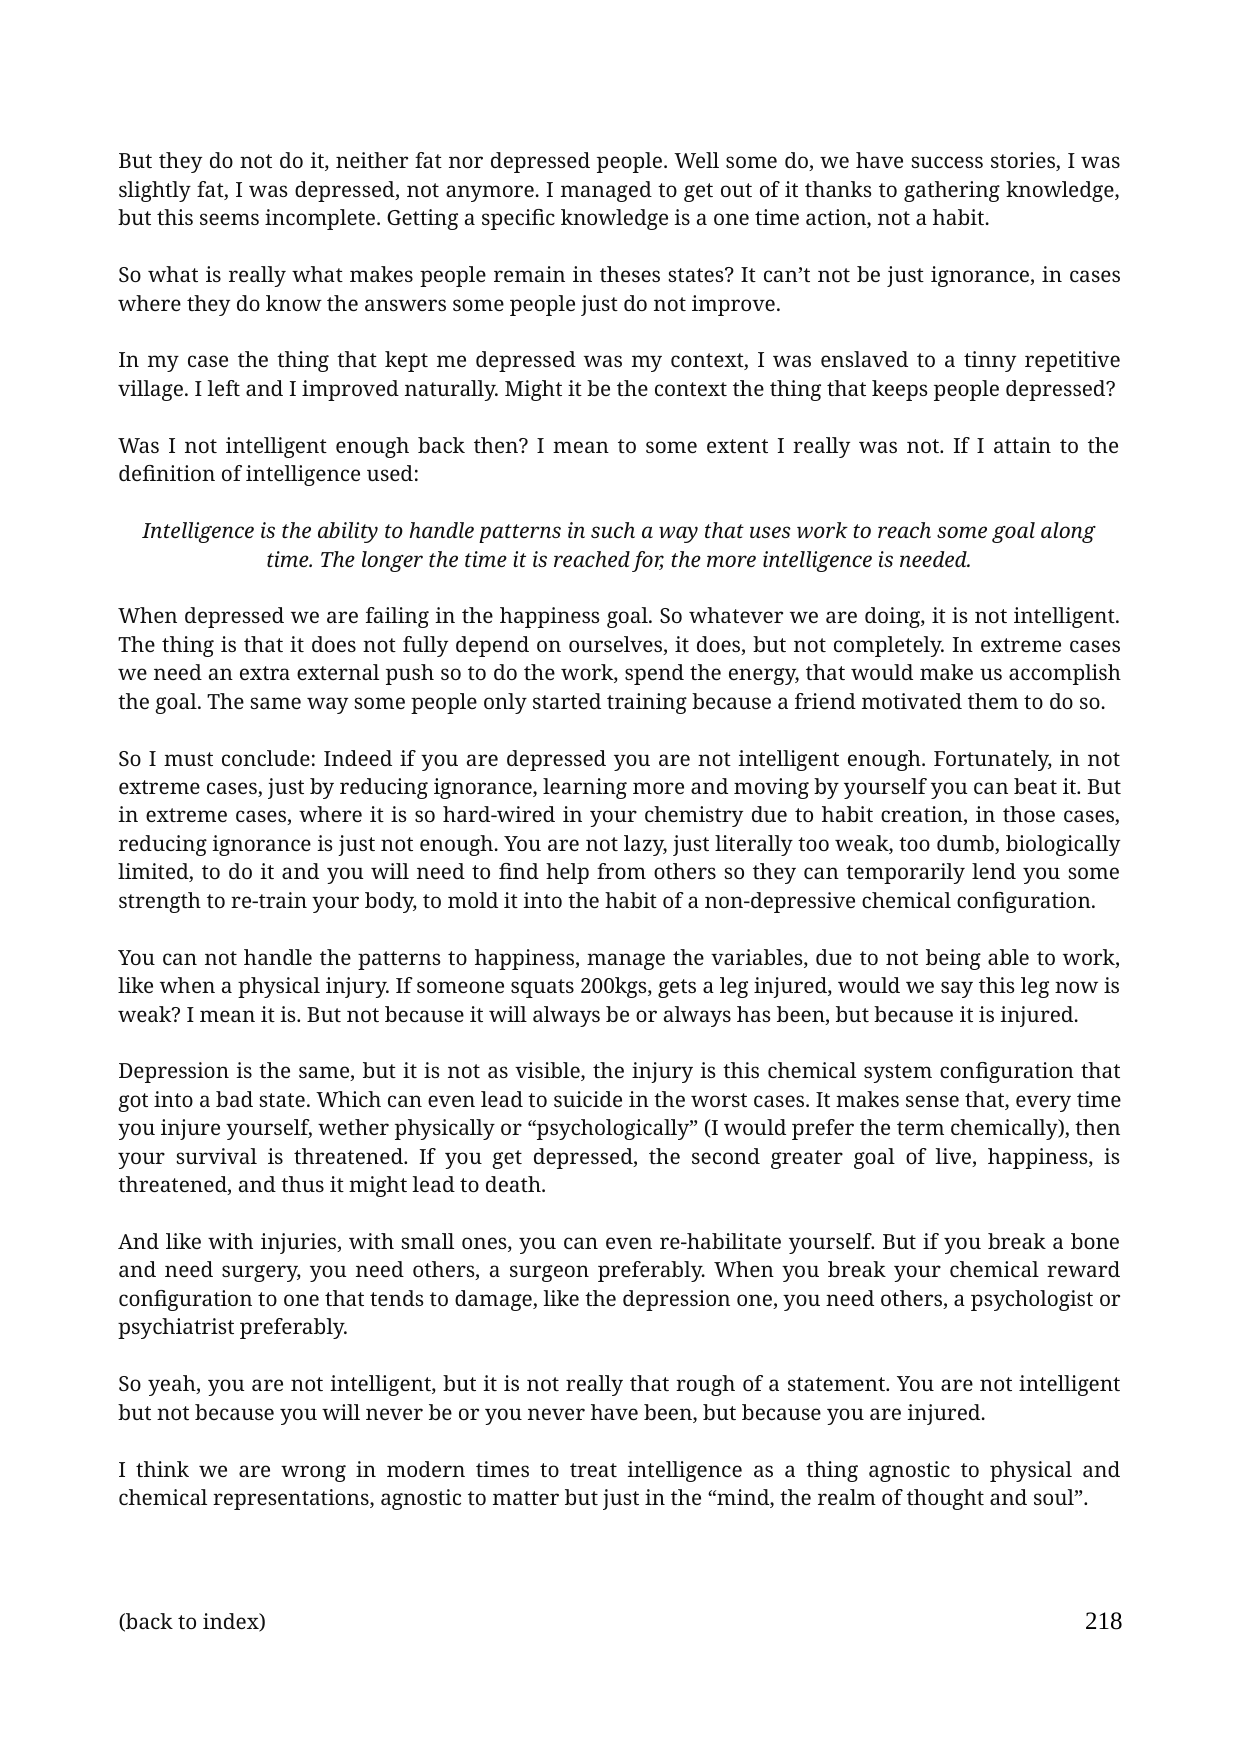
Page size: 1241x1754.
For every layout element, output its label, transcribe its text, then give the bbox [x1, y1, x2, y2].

text Depression is the same, but it is not as visible, the injury is this chemical system configuration that got into a bad state. Which can even lead to suicide in the worst cases. It makes sense that, every time you injure yourself, wether physically or “psychologically” (I would prefer the term chemically), then your survival is threatened. If you get depressed, the second greater goal of live, happiness, is threatened, and thus it might lead to death. [118, 1057, 1122, 1199]
text You can not handle the patterns to happiness, manage the variables, due to not being able to work, like when a physical injury. If someone squats 200kgs, gets a leg injured, would we say this leg now is weak? I mean it is. But not because it will always be or always has been, but because it is injured. [118, 943, 1122, 1028]
text And like with injuries, with small ones, you can even re-habilitate yourself. But if you break a bone and need surgery, you need others, a surgeon preferably. When you break your chemical reward configuration to one that tends to damage, like the depression one, you need others, a psychologist or psychiatrist preferably. [118, 1227, 1122, 1341]
text Intelligence is the ability to handle patterns in such a way that uses work to reach some goal along time. The longer the time it is reached for, the more intelligence is needed. [118, 516, 1122, 573]
text But they do not do it, neither fat nor depressed people. Well some do, we have success stories, I was slightly fat, I was depressed, not anymore. I managed to get out of it thanks to gathering knowledge, but this seems incomplete. Getting a specific knowledge is a one time action, not a habit. [118, 147, 1122, 232]
text Was I not intelligent enough back then? I mean to some extent I really was not. If I attain to the definition of intelligence used: [118, 431, 1122, 488]
text When depressed we are failing in the happiness goal. So whatever we are doing, it is not intelligent. The thing is that it does not fully depend on ourselves, it does, but not completely. In extreme cases we need an extra external push so to do the work, spend the energy, that would make us accomplish the goal. The same way some people only started training because a friend motivated them to do so. [118, 602, 1122, 715]
text I think we are wrong in modern times to treat intelligence as a thing agnostic to physical and chemical representations, agnostic to matter but just in the “mind, the realm of thought and soul”. [118, 1455, 1122, 1512]
text So what is really what makes people remain in theses states? It can’t not be just ignorance, in cases where they do know the answers some people just do not improve. [118, 260, 1122, 317]
text So yeah, you are not intelligent, but it is not really that rough of a statement. You are not intelligent but not because you will never be or you never have been, but because you are injured. [118, 1369, 1122, 1426]
text In my case the thing that kept me depressed was my context, I was enslaved to a tinny repetitive village. I left and I improved naturally. Might it be the context the thing that keeps people depressed? [118, 346, 1122, 402]
text So I must conclude: Indeed if you are depressed you are not intelligent enough. Fortunately, in not extreme cases, just by reducing ignorance, learning more and moving by yourself you can beat it. But in extreme cases, where it is so hard-wired in your chemistry due to habit creation, in those cases, reducing ignorance is just not enough. You are not lazy, just literally too weak, too dumb, biologically limited, to do it and you will need to find help from others so they can temporarily lend you some strength to re-train your body, to mold it into the habit of a non-depressive chemical configuration. [118, 744, 1122, 914]
